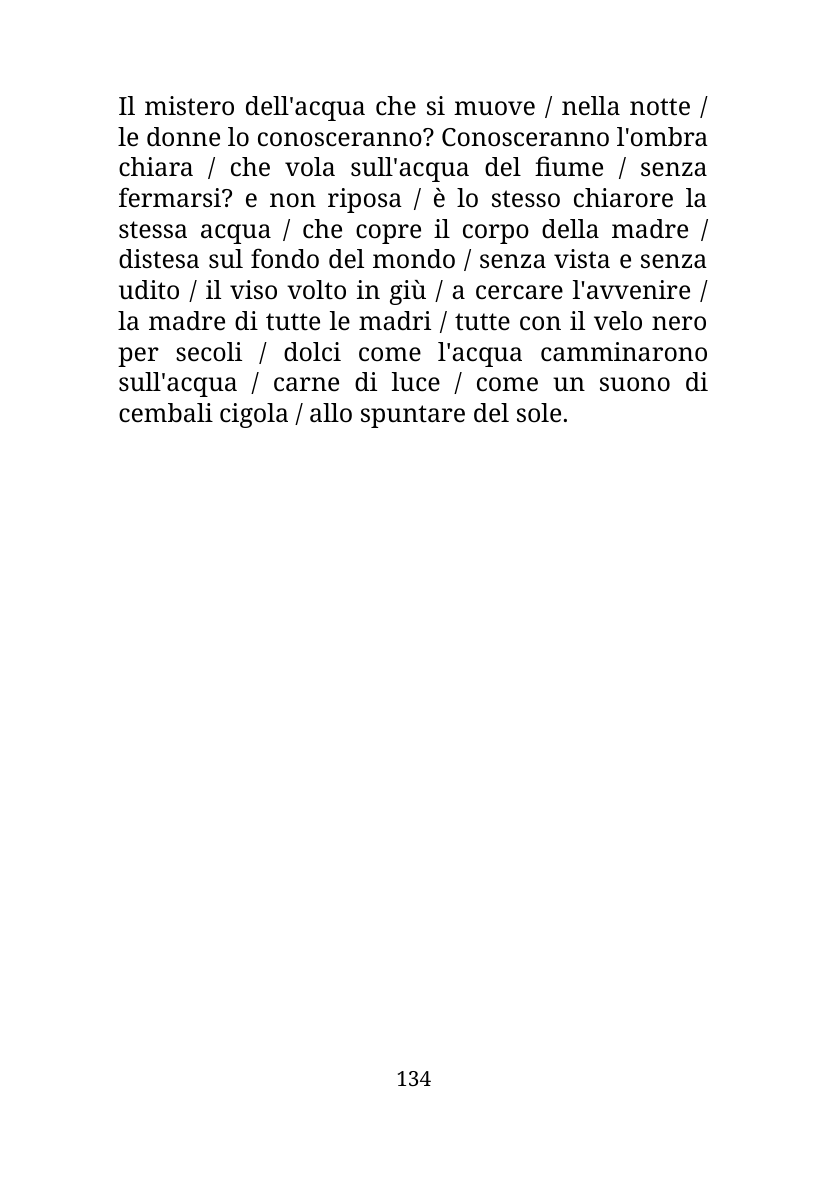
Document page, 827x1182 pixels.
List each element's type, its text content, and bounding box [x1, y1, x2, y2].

text Il mistero dell'acqua che si muove / nella notte / le donne lo conosceranno? Conosceranno l'ombra chiara / che vola sull'acqua del fiume / senza fermarsi? e non riposa / è lo stesso chiarore la stessa acqua / che copre il corpo della madre / distesa sul fondo del mondo / senza vista e senza udito / il viso volto in giù / a cercare l'avvenire / la madre di tutte le madri / tutte con il velo nero per secoli / dolci come l'acqua camminarono sull'acqua / carne di luce / come un suono di cembali cigola / allo spuntare del sole. [118, 88, 709, 430]
